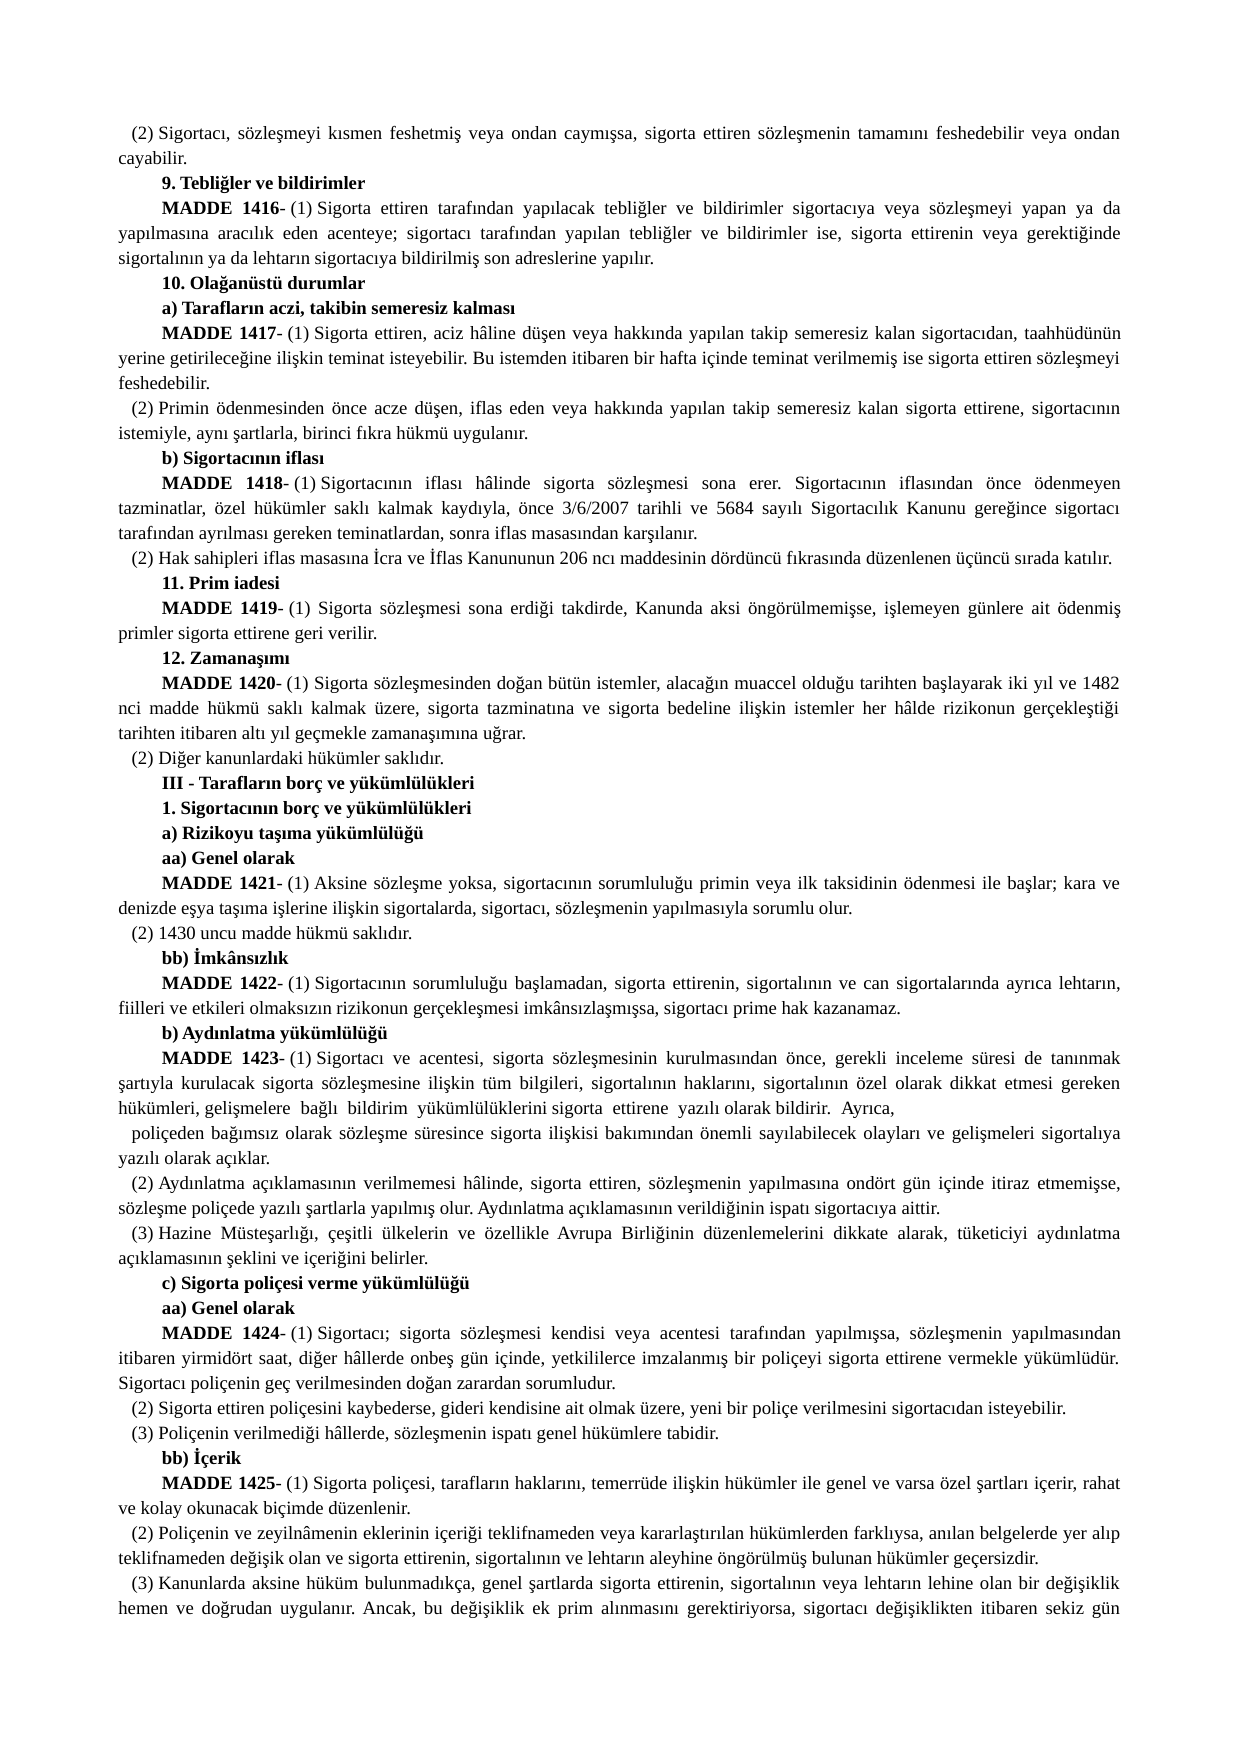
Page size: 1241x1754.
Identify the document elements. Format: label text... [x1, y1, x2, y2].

text 9. Tebliğler ve bildirimler [118, 168, 1122, 193]
text 12. Zamanaşımı [118, 643, 1122, 668]
text a) Tarafların aczi, takibin semeresiz kalması [118, 293, 1122, 318]
text MADDE 1424- (1) Sigortacı; sigorta sözleşmesi kendisi veya acentesi tarafından yapılmışsa, sözleşmenin yapılmasından itibaren yirmidört saat, diğer hâllerde onbeş gün içinde, yetkililerce imzalanmış bir poliçeyi sigorta ettirene vermekle yükümlüdür. Sigortacı poliçenin geç verilmesinden doğan zarardan sorumludur. [118, 1318, 1122, 1393]
text aa) Genel olarak [118, 843, 1122, 868]
text (2) 1430 uncu madde hükmü saklıdır. [118, 918, 1122, 943]
text MADDE 1423- (1) Sigortacı ve acentesi, sigorta sözleşmesinin kurulmasından önce, gerekli inceleme süresi de tanınmak şartıyla kurulacak sigorta sözleşmesine ilişkin tüm bilgileri, sigortalının haklarını, sigortalının özel olarak dikkat etmesi gereken hükümleri, gelişmelere bağlı bildirim yükümlülüklerini sigorta ettirene yazılı olarak bildirir. Ayrıca, [118, 1043, 1122, 1118]
text (2) Diğer kanunlardaki hükümler saklıdır. [118, 743, 1122, 768]
text (2) Sigortacı, sözleşmeyi kısmen feshetmiş veya ondan caymışsa, sigorta ettiren sözleşmenin tamamını feshedebilir veya ondan cayabilir. [118, 118, 1122, 168]
text (3) Hazine Müsteşarlığı, çeşitli ülkelerin ve özellikle Avrupa Birliğinin düzenlemelerini dikkate alarak, tüketiciyi aydınlatma açıklamasının şeklini ve içeriğini belirler. [118, 1218, 1122, 1268]
text III - Tarafların borç ve yükümlülükleri [118, 768, 1122, 793]
text (3) Poliçenin verilmediği hâllerde, sözleşmenin ispatı genel hükümlere tabidir. [118, 1418, 1122, 1443]
text 10. Olağanüstü durumlar [118, 268, 1122, 293]
text MADDE 1421- (1) Aksine sözleşme yoksa, sigortacının sorumluluğu primin veya ilk taksidinin ödenmesi ile başlar; kara ve denizde eşya taşıma işlerine ilişkin sigortalarda, sigortacı, sözleşmenin yapılmasıyla sorumlu olur. [118, 868, 1122, 918]
text b) Sigortacının iflası [118, 443, 1122, 468]
text 11. Prim iadesi [118, 568, 1122, 593]
text (2) Poliçenin ve zeyilnâmenin eklerinin içeriği teklifnameden veya kararlaştırılan hükümlerden farklıysa, anılan belgelerde yer alıp teklifnameden değişik olan ve sigorta ettirenin, sigortalının ve lehtarın aleyhine öngörülmüş bulunan hükümler geçersizdir. [118, 1518, 1122, 1568]
text MADDE 1416- (1) Sigorta ettiren tarafından yapılacak tebliğler ve bildirimler sigortacıya veya sözleşmeyi yapan ya da yapılmasına aracılık eden acenteye; sigortacı tarafından yapılan tebliğler ve bildirimler ise, sigorta ettirenin veya gerektiğinde sigortalının ya da lehtarın sigortacıya bildirilmiş son adreslerine yapılır. [118, 193, 1122, 268]
text aa) Genel olarak [118, 1293, 1122, 1318]
text a) Rizikoyu taşıma yükümlülüğü [118, 818, 1122, 843]
text MADDE 1420- (1) Sigorta sözleşmesinden doğan bütün istemler, alacağın muaccel olduğu tarihten başlayarak iki yıl ve 1482 nci madde hükmü saklı kalmak üzere, sigorta tazminatına ve sigorta bedeline ilişkin istemler her hâlde rizikonun gerçekleştiği tarihten itibaren altı yıl geçmekle zamanaşımına uğrar. [118, 668, 1122, 743]
text MADDE 1418- (1) Sigortacının iflası hâlinde sigorta sözleşmesi sona erer. Sigortacının iflasından önce ödenmeyen tazminatlar, özel hükümler saklı kalmak kaydıyla, önce 3/6/2007 tarihli ve 5684 sayılı Sigortacılık Kanunu gereğince sigortacı tarafından ayrılması gereken teminatlardan, sonra iflas masasından karşılanır. [118, 468, 1122, 543]
text b) Aydınlatma yükümlülüğü [118, 1018, 1122, 1043]
text bb) İçerik [118, 1443, 1122, 1468]
text MADDE 1422- (1) Sigortacının sorumluluğu başlamadan, sigorta ettirenin, sigortalının ve can sigortalarında ayrıca lehtarın, fiilleri ve etkileri olmaksızın rizikonun gerçekleşmesi imkânsızlaşmışsa, sigortacı prime hak kazanamaz. [118, 968, 1122, 1018]
text MADDE 1425- (1) Sigorta poliçesi, tarafların haklarını, temerrüde ilişkin hükümler ile genel ve varsa özel şartları içerir, rahat ve kolay okunacak biçimde düzenlenir. [118, 1468, 1122, 1518]
text (3) Kanunlarda aksine hüküm bulunmadıkça, genel şartlarda sigorta ettirenin, sigortalının veya lehtarın lehine olan bir değişiklik hemen ve doğrudan uygulanır. Ancak, bu değişiklik ek prim alınmasını gerektiriyorsa, sigortacı değişiklikten itibaren sekiz gün [118, 1568, 1122, 1618]
text (2) Aydınlatma açıklamasının verilmemesi hâlinde, sigorta ettiren, sözleşmenin yapılmasına ondört gün içinde itiraz etmemişse, sözleşme poliçede yazılı şartlarla yapılmış olur. Aydınlatma açıklamasının verildiğinin ispatı sigortacıya aittir. [118, 1168, 1122, 1218]
text (2) Sigorta ettiren poliçesini kaybederse, gideri kendisine ait olmak üzere, yeni bir poliçe verilmesini sigortacıdan isteyebilir. [118, 1393, 1122, 1418]
text bb) İmkânsızlık [118, 943, 1122, 968]
text MADDE 1419- (1) Sigorta sözleşmesi sona erdiği takdirde, Kanunda aksi öngörülmemişse, işlemeyen günlere ait ödenmiş primler sigorta ettirene geri verilir. [118, 593, 1122, 643]
text 1. Sigortacının borç ve yükümlülükleri [118, 793, 1122, 818]
text (2) Primin ödenmesinden önce acze düşen, iflas eden veya hakkında yapılan takip semeresiz kalan sigorta ettirene, sigortacının istemiyle, aynı şartlarla, birinci fıkra hükmü uygulanır. [118, 393, 1122, 443]
text c) Sigorta poliçesi verme yükümlülüğü [118, 1268, 1122, 1293]
text poliçeden bağımsız olarak sözleşme süresince sigorta ilişkisi bakımından önemli sayılabilecek olayları ve gelişmeleri sigortalıya yazılı olarak açıklar. [118, 1118, 1122, 1168]
text (2) Hak sahipleri iflas masasına İcra ve İflas Kanununun 206 ncı maddesinin dördüncü fıkrasında düzenlenen üçüncü sırada katılır. [118, 543, 1122, 568]
text MADDE 1417- (1) Sigorta ettiren, aciz hâline düşen veya hakkında yapılan takip semeresiz kalan sigortacıdan, taahhüdünün yerine getirileceğine ilişkin teminat isteyebilir. Bu istemden itibaren bir hafta içinde teminat verilmemiş ise sigorta ettiren sözleşmeyi feshedebilir. [118, 318, 1122, 393]
